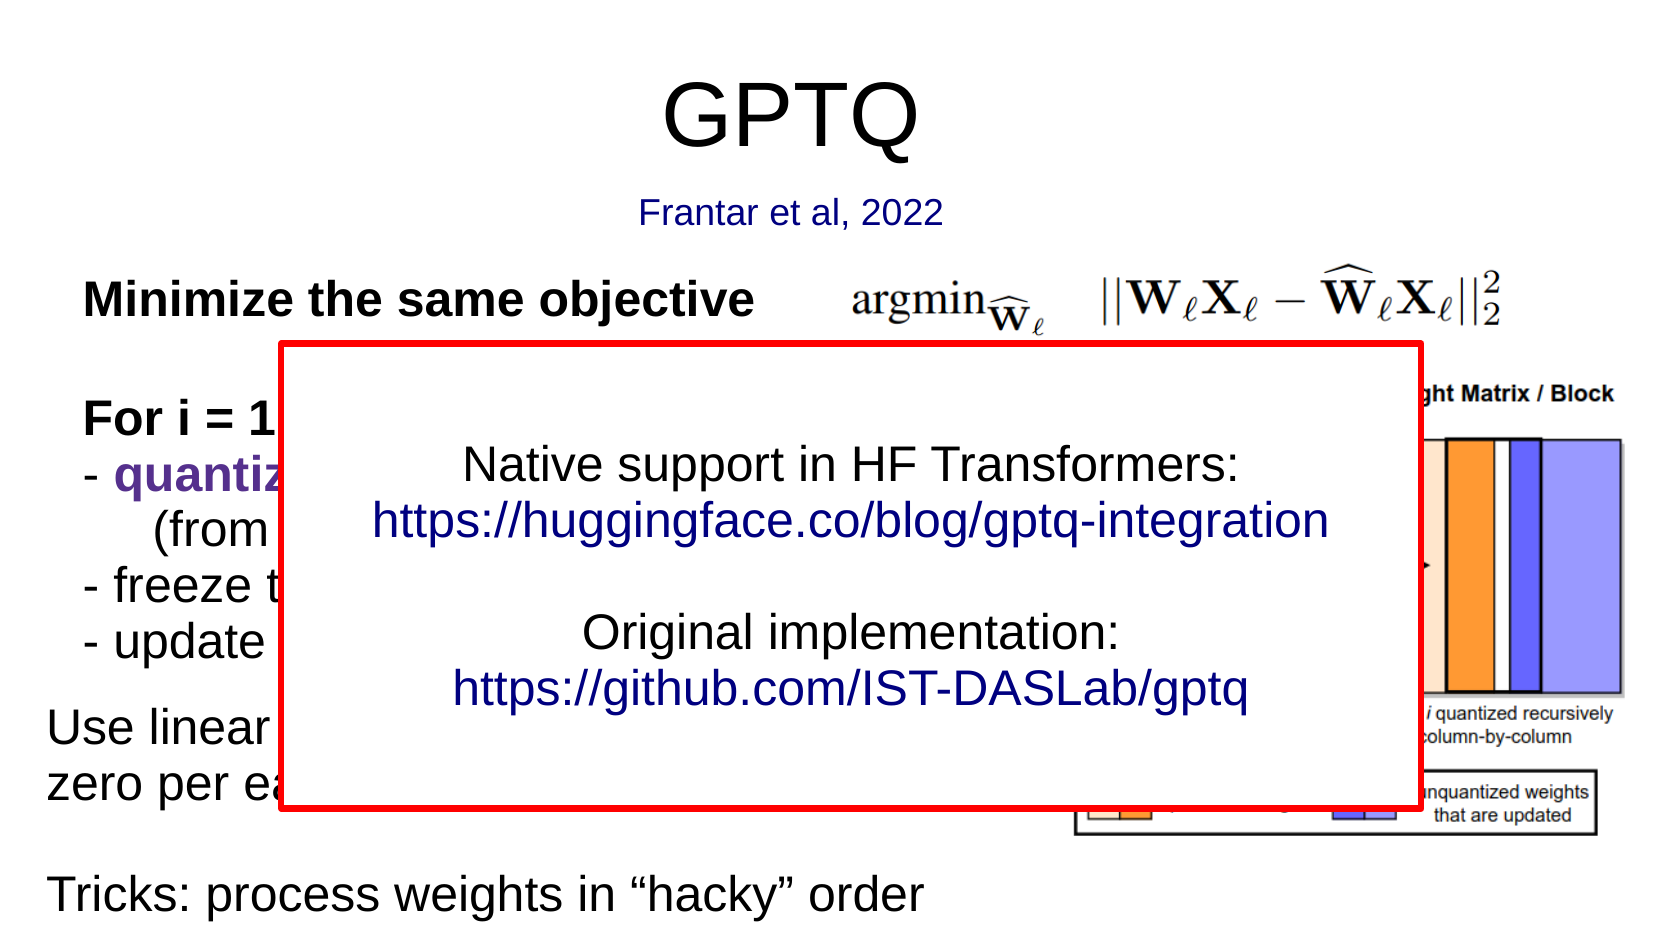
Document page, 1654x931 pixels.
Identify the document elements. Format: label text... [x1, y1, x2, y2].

text_box Use linear quantization with one scale & zero per each group of G weights Tricks: process weights in “hacky” order [31, 692, 1030, 931]
title GPTQ [47, 37, 1536, 193]
text_box Minimize the same objective [82, 235, 1216, 363]
picture [819, 245, 1639, 845]
text_box For i = 1 … in_features: - quantize i-th column of weight matrix (from one input feature and all outputs) - freeze the quantized model forever - update all remaining columns [82, 390, 281, 669]
text_box Frantar et al, 2022 [623, 183, 960, 235]
text_box Native support in HF Transformers: https://huggingface.co/blog/gptq-integration Original implementation: https://github.com/IST-DASLab/gptq [281, 343, 1422, 809]
